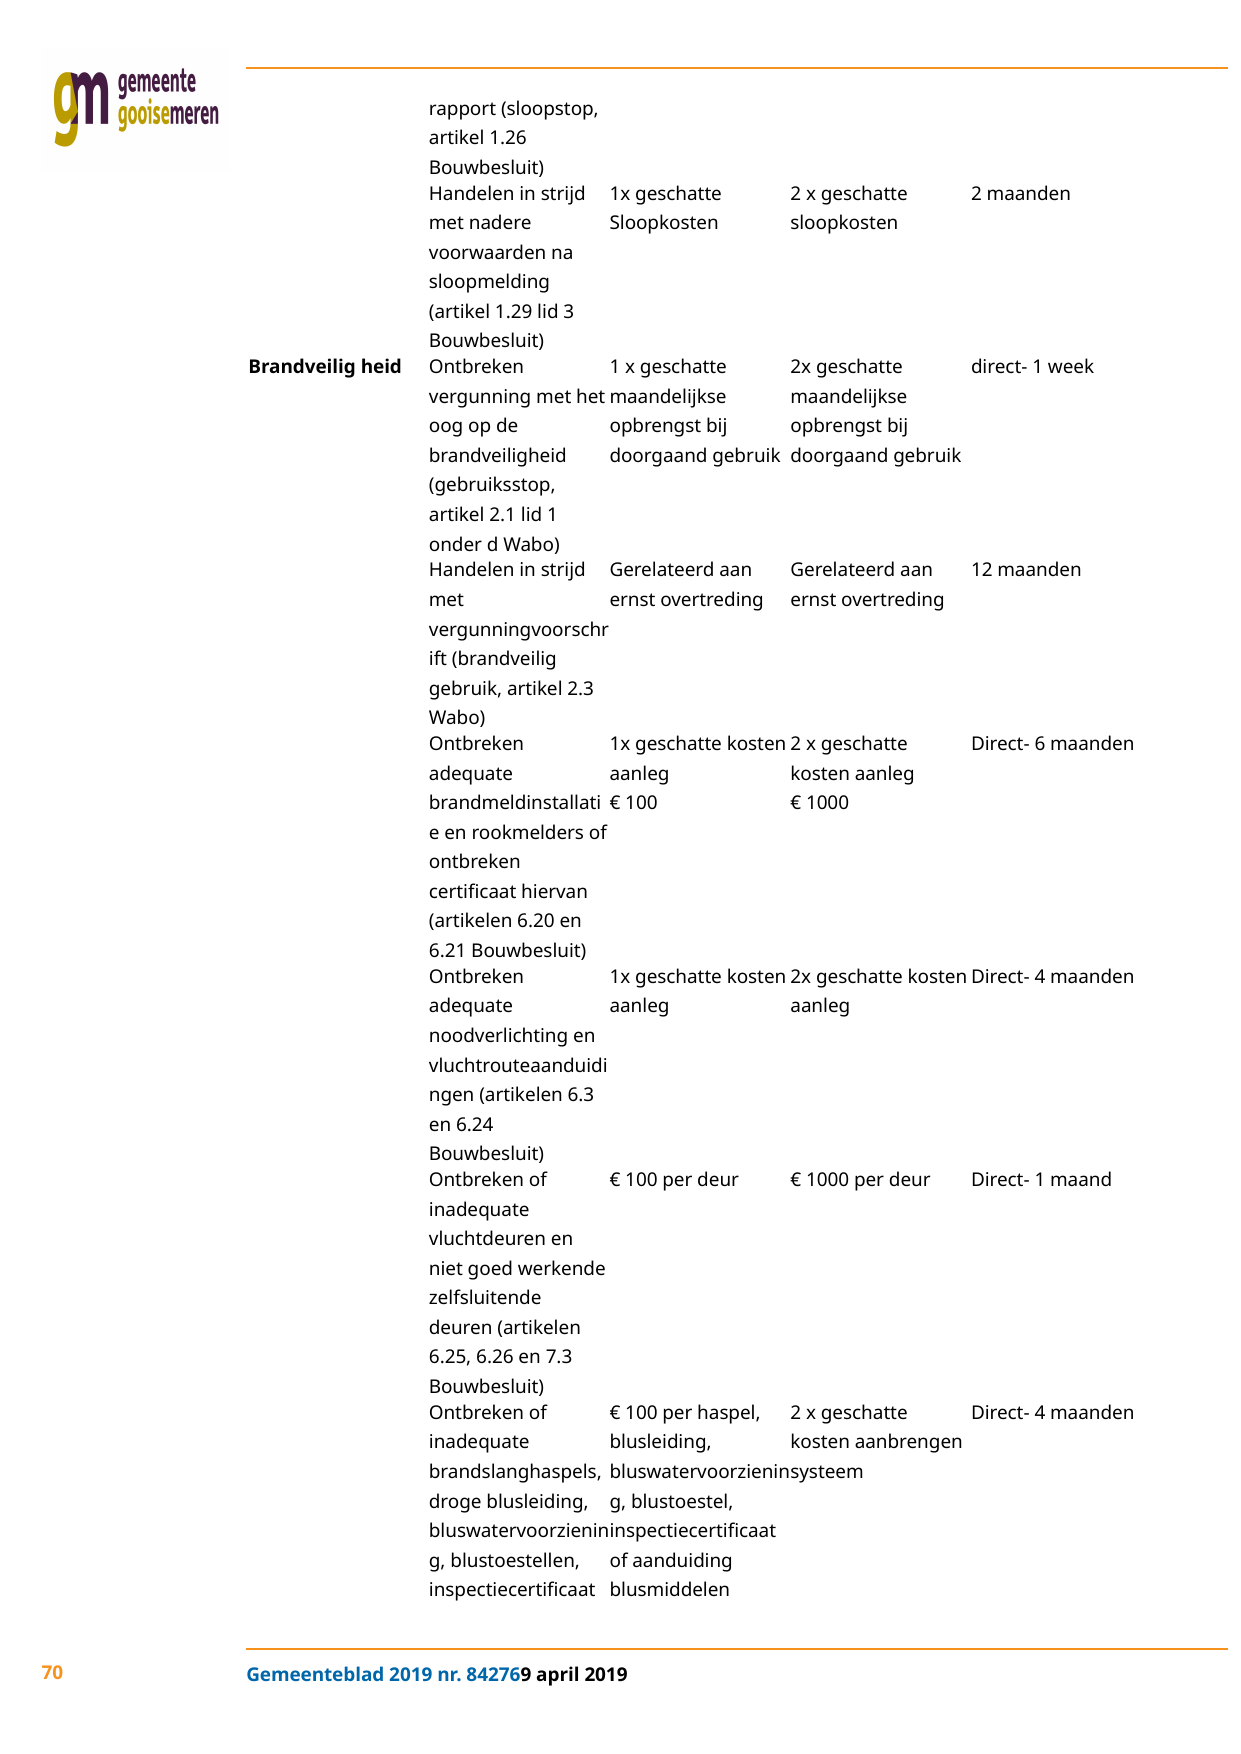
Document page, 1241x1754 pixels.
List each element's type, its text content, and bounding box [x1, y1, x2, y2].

table_cell direct- 1 week [971, 353, 1152, 557]
table_cell € 100 per deur [609, 1166, 790, 1399]
table_cell Handelen in strijd met vergunningvoorschrift (brandveilig gebruik, artikel 2.3 Wabo) [429, 557, 609, 730]
table_cell [790, 95, 971, 180]
table_cell [248, 963, 429, 1166]
table_cell Gerelateerd aan ernst overtreding [790, 557, 971, 730]
table_cell Direct- 6 maanden [971, 730, 1152, 963]
table_cell 2x geschatte kosten aanleg [790, 963, 971, 1166]
table_cell Ontbreken adequate noodverlichting en vluchtrouteaanduidingen (artikelen 6.3 en 6.24 Bouwbesluit) [429, 963, 609, 1166]
table_cell 1x geschatte kosten aanleg [609, 963, 790, 1166]
table_cell [248, 1166, 429, 1399]
table_cell [971, 95, 1152, 180]
table_cell Gerelateerd aan ernst overtreding [609, 557, 790, 730]
table_cell 2 x geschatte kosten aanbrengen systeem [790, 1399, 971, 1602]
table_cell 1x geschatte kosten aanleg € 100 [609, 730, 790, 963]
table_cell 2 x geschatte kosten aanleg € 1000 [790, 730, 971, 963]
table_cell 2x geschatte maandelijkse opbrengst bij doorgaand gebruik [790, 353, 971, 557]
table_cell Ontbreken of inadequate vluchtdeuren en niet goed werkende zelfsluitende deuren (artikelen 6.25, 6.26 en 7.3 Bouwbesluit) [429, 1166, 609, 1399]
table_cell Ontbreken of inadequate brandslanghaspels, droge blusleiding, bluswatervoorziening, blustoestellen, inspectiecertificaat [429, 1399, 609, 1602]
table_cell 2 x geschatte sloopkosten [790, 180, 971, 353]
table_cell Handelen in strijd met nadere voorwaarden na sloopmelding (artikel 1.29 lid 3 Bouwbesluit) [429, 180, 609, 353]
table_cell Direct- 4 maanden [971, 1399, 1152, 1602]
table_cell [248, 180, 429, 353]
picture [41, 47, 231, 172]
table_cell € 1000 per deur [790, 1166, 971, 1399]
table_cell [248, 95, 429, 180]
table_cell € 100 per haspel, blusleiding, bluswatervoorziening, blustoestel, inspectiecertificaat of aanduiding blusmiddelen [609, 1399, 790, 1602]
table_cell [248, 1399, 429, 1602]
table_cell 2 maanden [971, 180, 1152, 353]
table_cell Ontbreken vergunning met het oog op de brandveiligheid (gebruiksstop, artikel 2.1 lid 1 onder d Wabo) [429, 353, 609, 557]
table_cell 1 x geschatte maandelijkse opbrengst bij doorgaand gebruik [609, 353, 790, 557]
table_cell Direct- 1 maand [971, 1166, 1152, 1399]
table_cell Brandveilig heid [248, 353, 429, 557]
table_cell Ontbreken adequate brandmeldinstallatie en rookmelders of ontbreken certificaat hiervan (artikelen 6.20 en 6.21 Bouwbesluit) [429, 730, 609, 963]
table_cell 12 maanden [971, 557, 1152, 730]
table_cell 1x geschatte Sloopkosten [609, 180, 790, 353]
table_cell Direct- 4 maanden [971, 963, 1152, 1166]
table_cell [248, 730, 429, 963]
table_cell [248, 557, 429, 730]
table_cell rapport (sloopstop, artikel 1.26 Bouwbesluit) [429, 95, 609, 180]
table_cell [609, 95, 790, 180]
